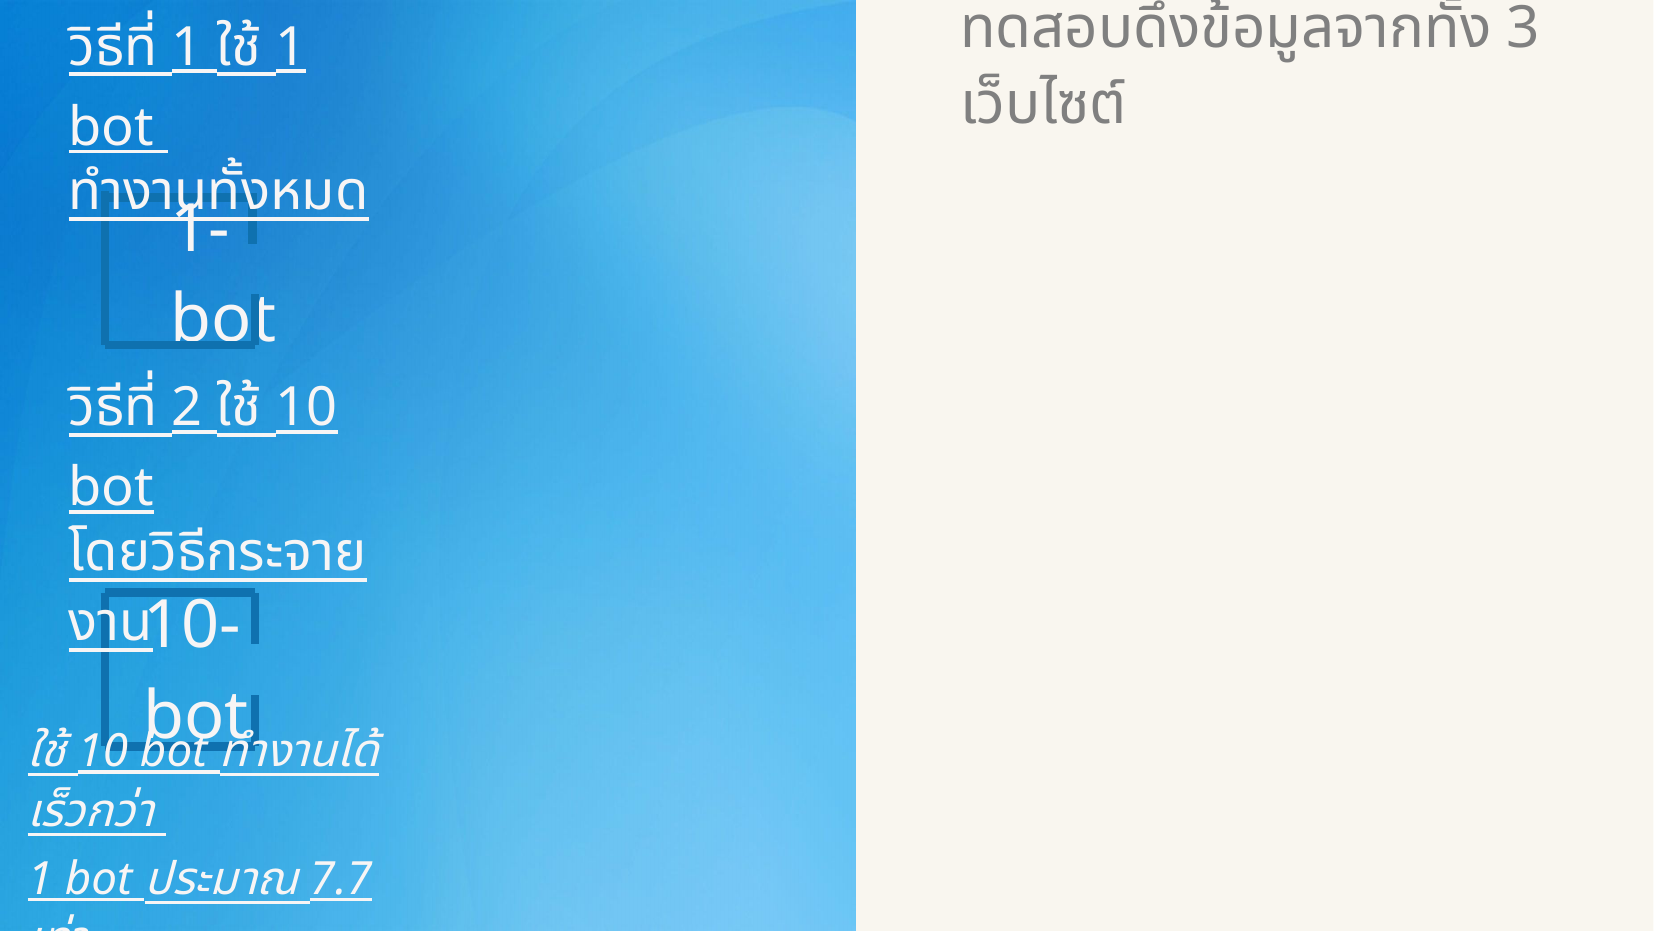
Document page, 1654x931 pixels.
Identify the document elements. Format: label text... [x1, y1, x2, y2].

title ใช้ 10 bot ทำงานได้เร็วกว่า 1 bot ประมาณ 7.7 เท่า [27, 789, 415, 931]
title 1-bot [170, 230, 306, 311]
title วิธีที่ 1 ใช้ 1 bot ทำงานทั้งหมด [68, 41, 385, 198]
title ทดสอบดึงข้อมูลจากทั้ง 3 เว็บไซต์ [960, 0, 1632, 144]
title 10-bot [143, 626, 291, 708]
picture [0, 0, 1654, 931]
title วิธีที่ 2 ใช้ 10 bot โดยวิธีกระจายงาน [68, 437, 402, 593]
